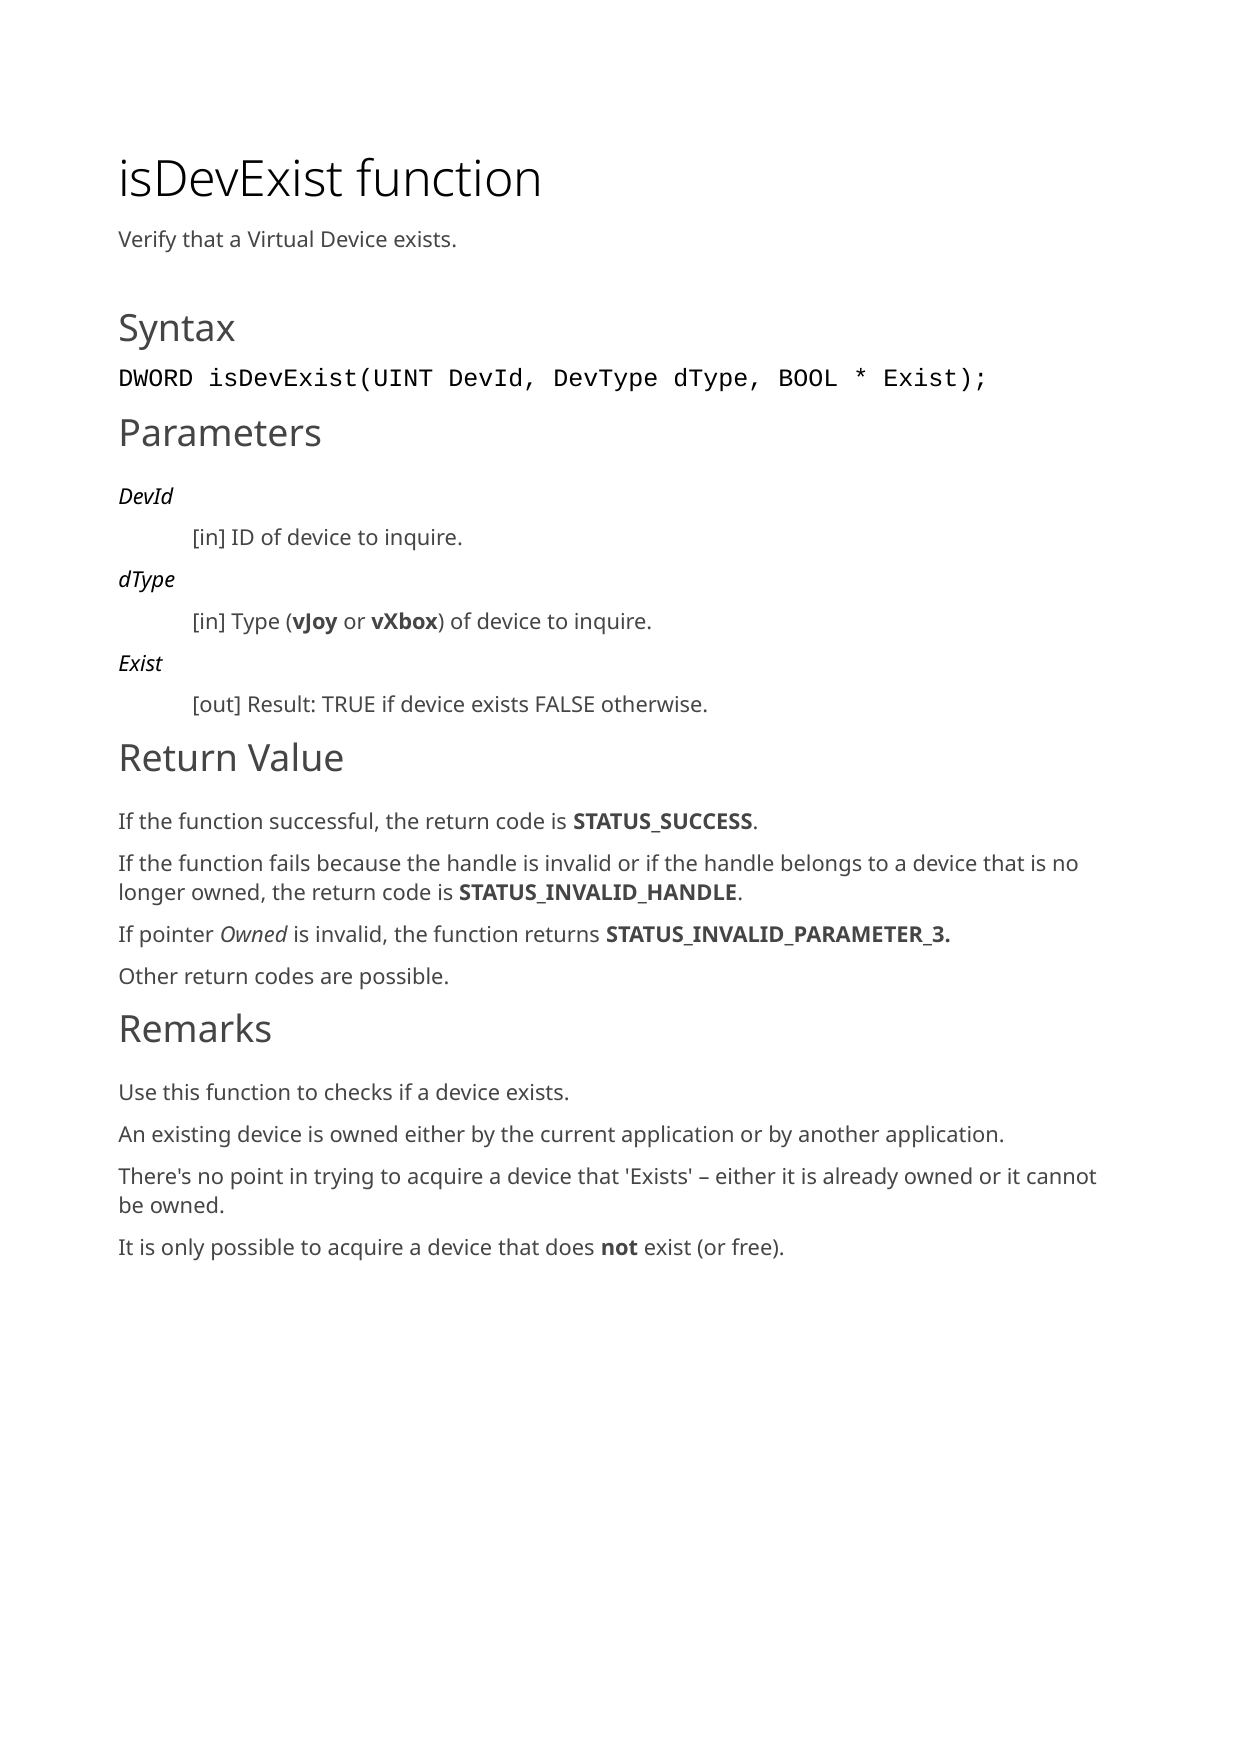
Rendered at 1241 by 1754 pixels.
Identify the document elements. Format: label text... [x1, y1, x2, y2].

text It is only possible to acquire a device that does not exist (or free). [118, 1232, 1122, 1262]
text If pointer Owned is invalid, the function returns STATUS_INVALID_PARAMETER_3. [118, 919, 1122, 949]
text [out] Result: TRUE if device exists FALSE otherwise. [192, 689, 1122, 719]
text DevId [118, 481, 1122, 510]
text There's no point in trying to acquire a device that 'Exists' – either it is already owned or it cannot be owned. [118, 1161, 1122, 1220]
text If the function successful, the return code is STATUS_SUCCESS. [118, 806, 1122, 836]
text [in] ID of device to inquire. [192, 522, 1122, 552]
subtitle Syntax [118, 302, 1122, 353]
subtitle isDevExist function [118, 143, 1122, 211]
text Other return codes are possible. [118, 961, 1122, 991]
subtitle Remarks [118, 1003, 1122, 1054]
text dType [118, 564, 1122, 594]
text DWORD isDevExist(UINT DevId, DevType dType, BOOL * Exist); [118, 365, 1122, 394]
text [in] Type (vJoy or vXbox) of device to inquire. [192, 606, 1122, 636]
subtitle Parameters [118, 406, 1122, 457]
subtitle Return Value [118, 731, 1122, 782]
text If the function fails because the handle is invalid or if the handle belongs to a device that is no longer owned, the return code is STATUS_INVALID_HANDLE. [118, 847, 1122, 907]
text Exist [118, 648, 1122, 677]
text Verify that a Virtual Device exists. [118, 224, 1122, 253]
text Use this function to checks if a device exists. [118, 1077, 1122, 1107]
text An existing device is owned either by the current application or by another application. [118, 1119, 1122, 1149]
